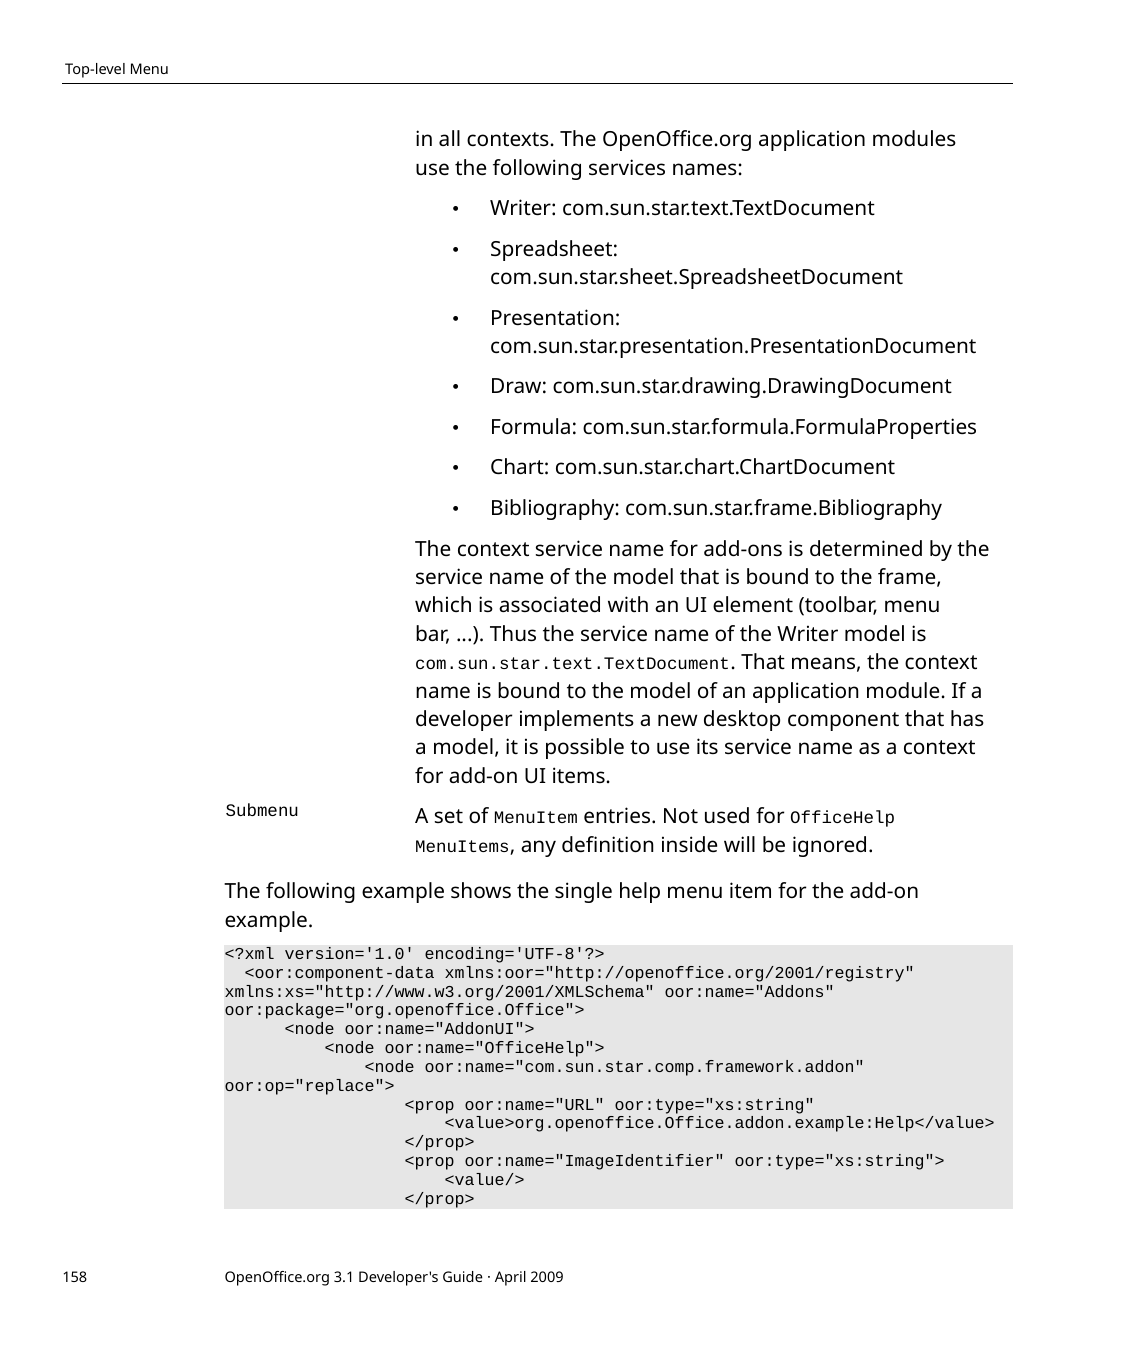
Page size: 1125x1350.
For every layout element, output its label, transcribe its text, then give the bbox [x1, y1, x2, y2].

table_cell A set of MenuItem entries. Not used for OfficeHelp MenuItems, any definition inside will be ignored. [415, 796, 1012, 864]
table_cell [225, 118, 415, 528]
text The following example shows the single help menu item for the add-on example. [224, 877, 1013, 933]
table_cell [225, 528, 415, 796]
table_cell The context service name for add-ons is determined by the service name of the model that is bound to the frame, which is associated with an UI element (toolbar, menu bar, ...). Thus the service name of the Writer model is com.sun.star.text.TextDocument. That means, the context name is bound to the model of an application module. If a developer implements a new desktop component that has a model, it is possible to use its service name as a context for add-on UI items. [415, 528, 1012, 796]
table_cell in all contexts. The OpenOffice.org application modules use the following services names: Writer: com.sun.star.text.TextDocument Spreadsheet: com.sun.star.sheet.SpreadsheetDocument Presentation: com.sun.star.presentation.PresentationDocument Draw: com.sun.star.drawing.DrawingDocument Formula: com.sun.star.formula.FormulaProperties Chart: com.sun.star.chart.ChartDocument Bibliography: com.sun.star.frame.Bibliography [415, 118, 1012, 528]
table_cell Submenu [225, 796, 415, 864]
text <?xml version='1.0' encoding='UTF-8'?> <oor:component-data xmlns:oor="http://openoffice.org/2001/registry" xmlns:xs="http://www.w3.org/2001/XMLSchema" oor:name="Addons" oor:package="org.openoffice.Office"> <node oor:name="AddonUI"> <node oor:name="OfficeHelp"> <node oor:name="com.sun.star.comp.framework.addon" oor:op="replace"> <prop oor:name="URL" oor:type="xs:string" <value>org.openoffice.Office.addon.example:Help</value> </prop> <prop oor:name="ImageIdentifier" oor:type="xs:string"> <value/> </prop> [224, 945, 1013, 1209]
